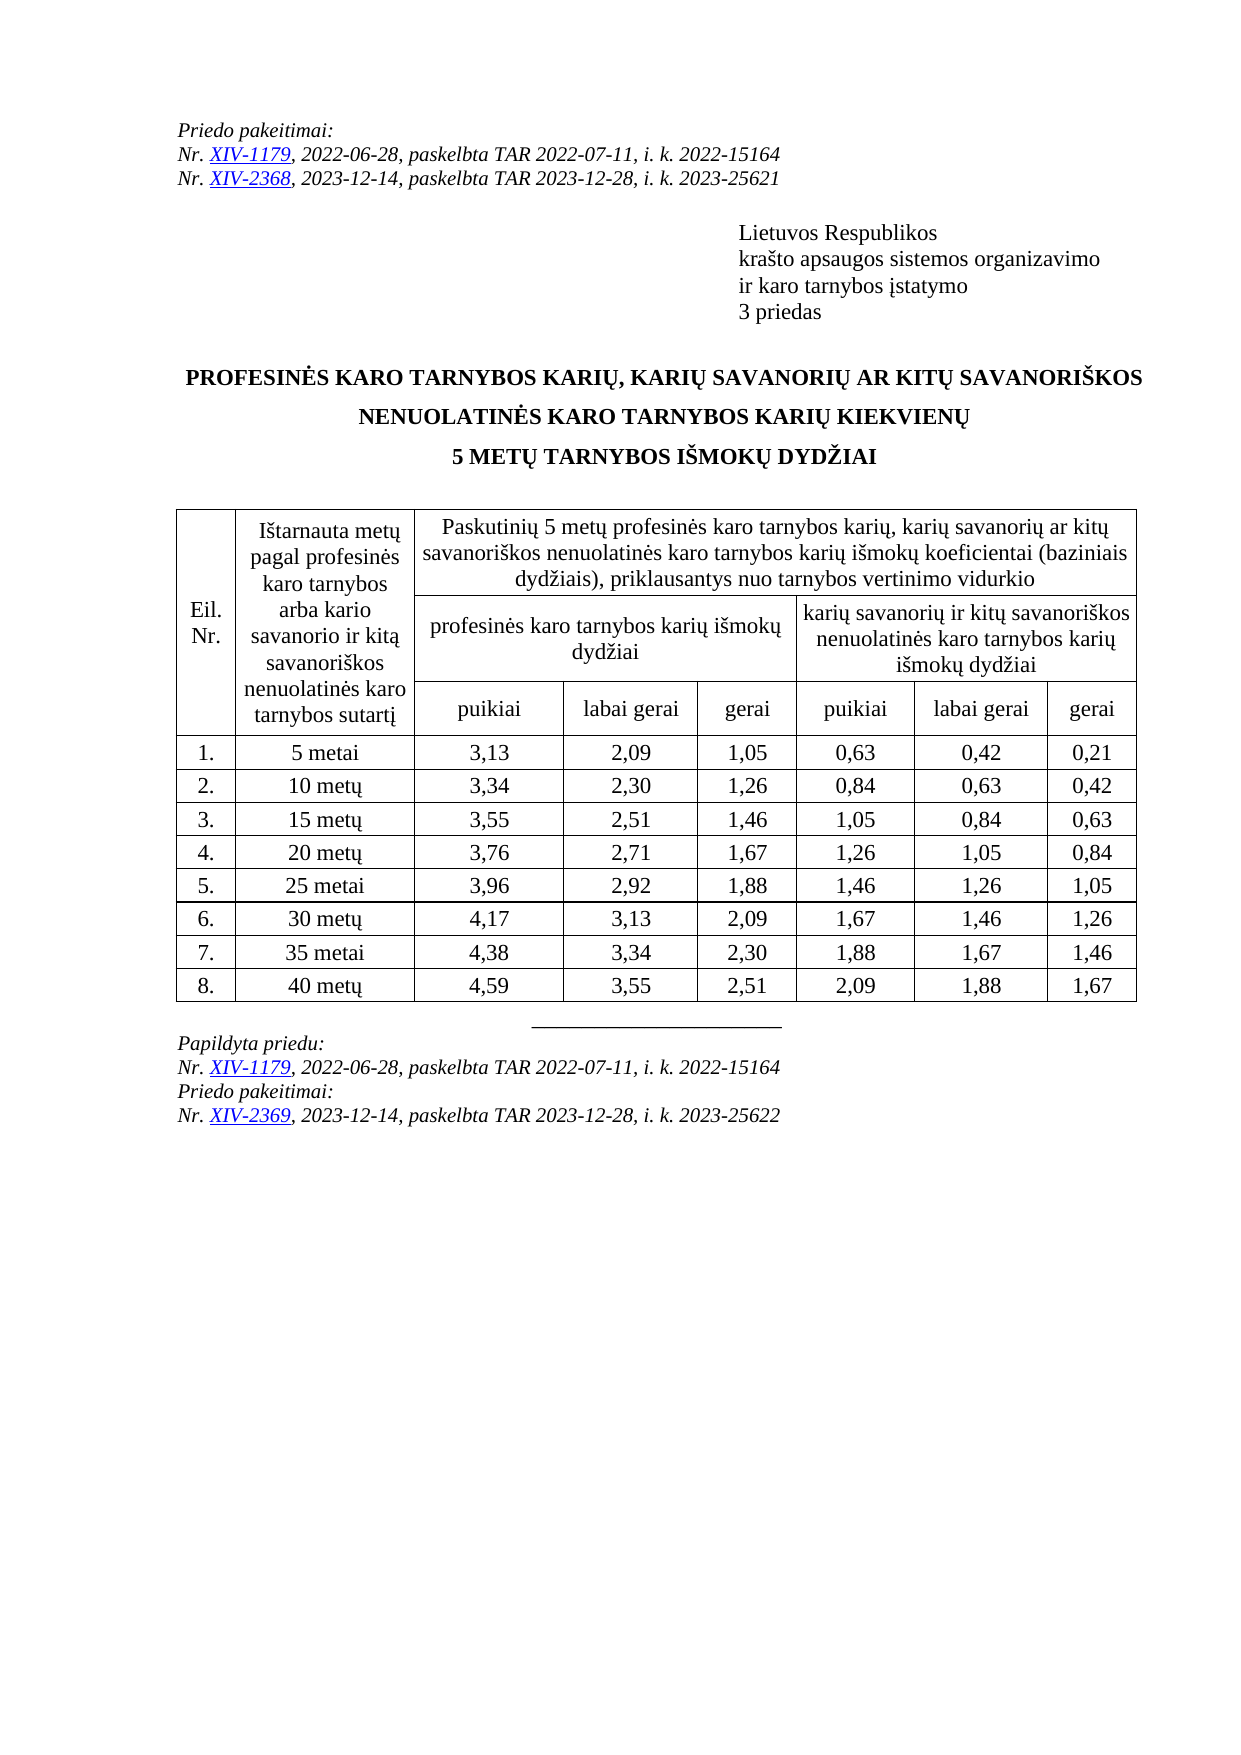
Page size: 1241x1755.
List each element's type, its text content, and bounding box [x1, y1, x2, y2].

table_cell 2,30 [564, 770, 697, 802]
table_cell gerai [698, 682, 796, 735]
text Priedo pakeitimai: [177, 118, 1152, 142]
table_cell 1,05 [915, 836, 1047, 868]
table_cell 1,67 [797, 903, 914, 934]
text Lietuvos Respublikos [177, 219, 1152, 245]
table_cell 3,34 [564, 936, 697, 968]
table_cell 8. [177, 969, 235, 1001]
table_cell 4,59 [415, 969, 563, 1001]
table_cell 1,46 [1048, 936, 1136, 968]
table_cell 4,38 [415, 936, 563, 968]
table_cell 0,63 [797, 736, 914, 768]
table_cell 15 metų [236, 803, 414, 835]
table_cell 6. [177, 903, 235, 934]
table_cell 35 metai [236, 936, 414, 968]
text 3 priedas [177, 298, 1152, 324]
table_cell 2,71 [564, 836, 697, 868]
table_cell 1. [177, 736, 235, 768]
text Nr. XIV-2368, 2023-12-14, paskelbta TAR 2023-12-28, i. k. 2023-25621 [177, 166, 1152, 190]
table_cell 10 metų [236, 770, 414, 802]
table_cell 5 metai [236, 736, 414, 768]
table_cell 3,34 [415, 770, 563, 802]
text Papildyta priedu: [177, 1031, 1152, 1055]
table_cell 0,63 [915, 770, 1047, 802]
table_header Eil. Nr. [177, 510, 235, 735]
text Nr. XIV-1179, 2022-06-28, paskelbta TAR 2022-07-11, i. k. 2022-15164 [177, 1055, 1152, 1079]
table_cell 1,26 [915, 869, 1047, 901]
table_cell 4. [177, 836, 235, 868]
table_cell 1,46 [915, 903, 1047, 934]
text Priedo pakeitimai: [177, 1079, 1152, 1103]
table_cell puikiai [415, 682, 563, 735]
table_cell puikiai [797, 682, 914, 735]
table_cell 1,26 [1048, 903, 1136, 934]
table_cell 3,55 [415, 803, 563, 835]
table_cell 1,46 [698, 803, 796, 835]
table_cell labai gerai [564, 682, 697, 735]
table_cell 1,67 [1048, 969, 1136, 1001]
table_cell 3,13 [564, 903, 697, 934]
text ir karo tarnybos įstatymo [177, 272, 1152, 298]
table_cell 25 metai [236, 869, 414, 901]
table_cell gerai [1048, 682, 1136, 735]
table_cell 0,42 [915, 736, 1047, 768]
table_cell 1,67 [915, 936, 1047, 968]
table_cell 1,26 [797, 836, 914, 868]
text 5 METŲ TARNYBOS IŠMOKŲ DYDŽIAI [177, 443, 1152, 469]
table_cell 1,46 [797, 869, 914, 901]
table_cell 1,26 [698, 770, 796, 802]
table_cell 0,42 [1048, 770, 1136, 802]
table_cell 1,67 [698, 836, 796, 868]
table_header Ištarnauta metų pagal profesinės karo tarnybos arba kario savanorio ir kitą savanoriškos nenuolatinės karo tarnybos sutartį [236, 510, 414, 735]
table_cell 3,76 [415, 836, 563, 868]
table_cell 2,51 [564, 803, 697, 835]
table_cell 1,88 [915, 969, 1047, 1001]
table_cell 3,13 [415, 736, 563, 768]
table_cell 1,05 [698, 736, 796, 768]
table_cell 2. [177, 770, 235, 802]
text ____________________ [177, 1002, 1152, 1031]
text PROFESINĖS KARO TARNYBOS KARIŲ, KARIŲ SAVANORIŲ AR KITŲ SAVANORIŠKOS NENUOLATINĖS KARO TARNYBOS KARIŲ KIEKVIENŲ [177, 364, 1152, 430]
table_cell 5. [177, 869, 235, 901]
table_cell labai gerai [915, 682, 1047, 735]
table_cell 4,17 [415, 903, 563, 934]
table_cell 0,84 [915, 803, 1047, 835]
table_cell 2,09 [698, 903, 796, 934]
table_cell 2,30 [698, 936, 796, 968]
table_cell 20 metų [236, 836, 414, 868]
table_cell 1,88 [698, 869, 796, 901]
table_cell 1,05 [1048, 869, 1136, 901]
table_cell 3. [177, 803, 235, 835]
table_cell 2,09 [564, 736, 697, 768]
table_cell 0,63 [1048, 803, 1136, 835]
table_cell 2,92 [564, 869, 697, 901]
table_cell 40 metų [236, 969, 414, 1001]
text Nr. XIV-1179, 2022-06-28, paskelbta TAR 2022-07-11, i. k. 2022-15164 [177, 142, 1152, 166]
table_cell 2,51 [698, 969, 796, 1001]
table_cell 3,55 [564, 969, 697, 1001]
table_cell 0,21 [1048, 736, 1136, 768]
text Nr. XIV-2369, 2023-12-14, paskelbta TAR 2023-12-28, i. k. 2023-25622 [177, 1103, 1152, 1127]
table_header Paskutinių 5 metų profesinės karo tarnybos karių, karių savanorių ar kitų savanoriškos nenuolatinės karo tarnybos karių išmokų koeficientai (baziniais dydžiais), priklausantys nuo tarnybos vertinimo vidurkio [415, 510, 1136, 595]
text krašto apsaugos sistemos organizavimo [177, 245, 1152, 272]
table_cell 0,84 [797, 770, 914, 802]
table_cell 3,96 [415, 869, 563, 901]
table_cell 30 metų [236, 903, 414, 934]
table_cell 0,84 [1048, 836, 1136, 868]
table_cell 1,05 [797, 803, 914, 835]
table_cell karių savanorių ir kitų savanoriškos nenuolatinės karo tarnybos karių išmokų dydžiai [797, 596, 1136, 681]
table_cell 2,09 [797, 969, 914, 1001]
table_cell profesinės karo tarnybos karių išmokų dydžiai [415, 596, 796, 681]
table_cell 7. [177, 936, 235, 968]
table_cell 1,88 [797, 936, 914, 968]
